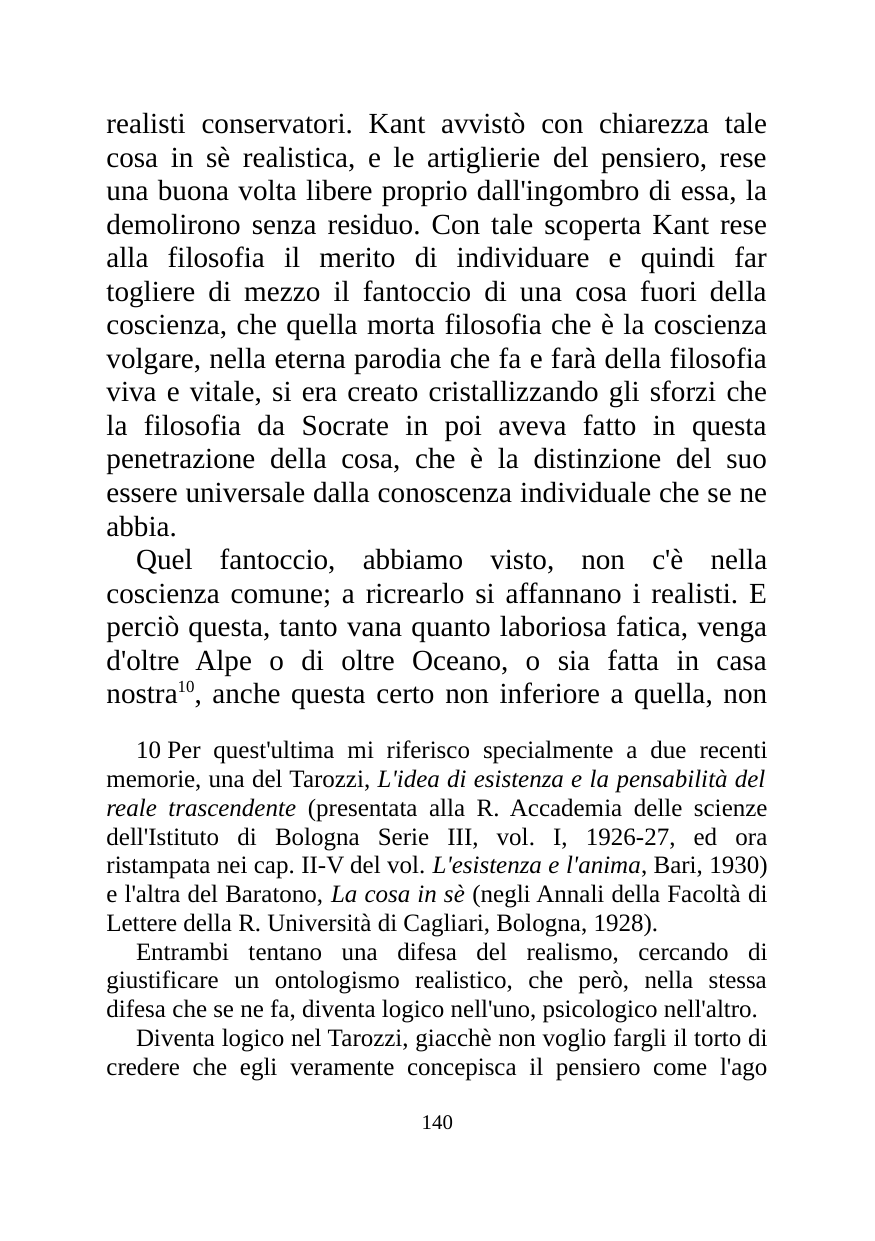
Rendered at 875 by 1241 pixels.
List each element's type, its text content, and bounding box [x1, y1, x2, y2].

text realisti conservatori. Kant avvistò con chiarezza tale cosa in sè realistica, e le artiglierie del pensiero, rese una buona volta libere proprio dall'ingombro di essa, la demolirono senza residuo. Con tale scoperta Kant rese alla filosofia il merito di individuare e quindi far togliere di mezzo il fantoccio di una cosa fuori della coscienza, che quella morta filosofia che è la coscienza volgare, nella eterna parodia che fa e farà della filosofia viva e vitale, si era creato cristallizzando gli sforzi che la filosofia da Socrate in poi aveva fatto in questa penetrazione della cosa, che è la distinzione del suo essere universale dalla conoscenza individuale che se ne abbia. [106, 106, 768, 542]
text Quel fantoccio, abbiamo visto, non c'è nella coscienza comune; a ricrearlo si affannano i realisti. E perciò questa, tanto vana quanto laboriosa fatica, venga d'oltre Alpe o di oltre Oceano, o sia fatta in casa nostra, anche questa certo non inferiore a quella, non [106, 542, 768, 710]
text Diventa logico nel Tarozzi, giacchè non voglio fargli il torto di credere che egli veramente concepisca il pensiero come l'ago [106, 1023, 768, 1080]
text Per quest'ultima mi riferisco specialmente a due recenti memorie, una del Tarozzi, L'idea di esistenza e la pensabilità del reale trascendente (presentata alla R. Accademia delle scienze dell'Istituto di Bologna Serie III, vol. I, 1926-27, ed ora ristampata nei cap. II-V del vol. L'esistenza e l'anima, Bari, 1930) e l'altra del Baratono, La cosa in sè (negli Annali della Facoltà di Lettere della R. Università di Cagliari, Bologna, 1928). [106, 735, 768, 937]
text Entrambi tentano una difesa del realismo, cercando di giustificare un ontologismo realistico, che però, nella stessa difesa che se ne fa, diventa logico nell'uno, psicologico nell'altro. [106, 937, 768, 1023]
